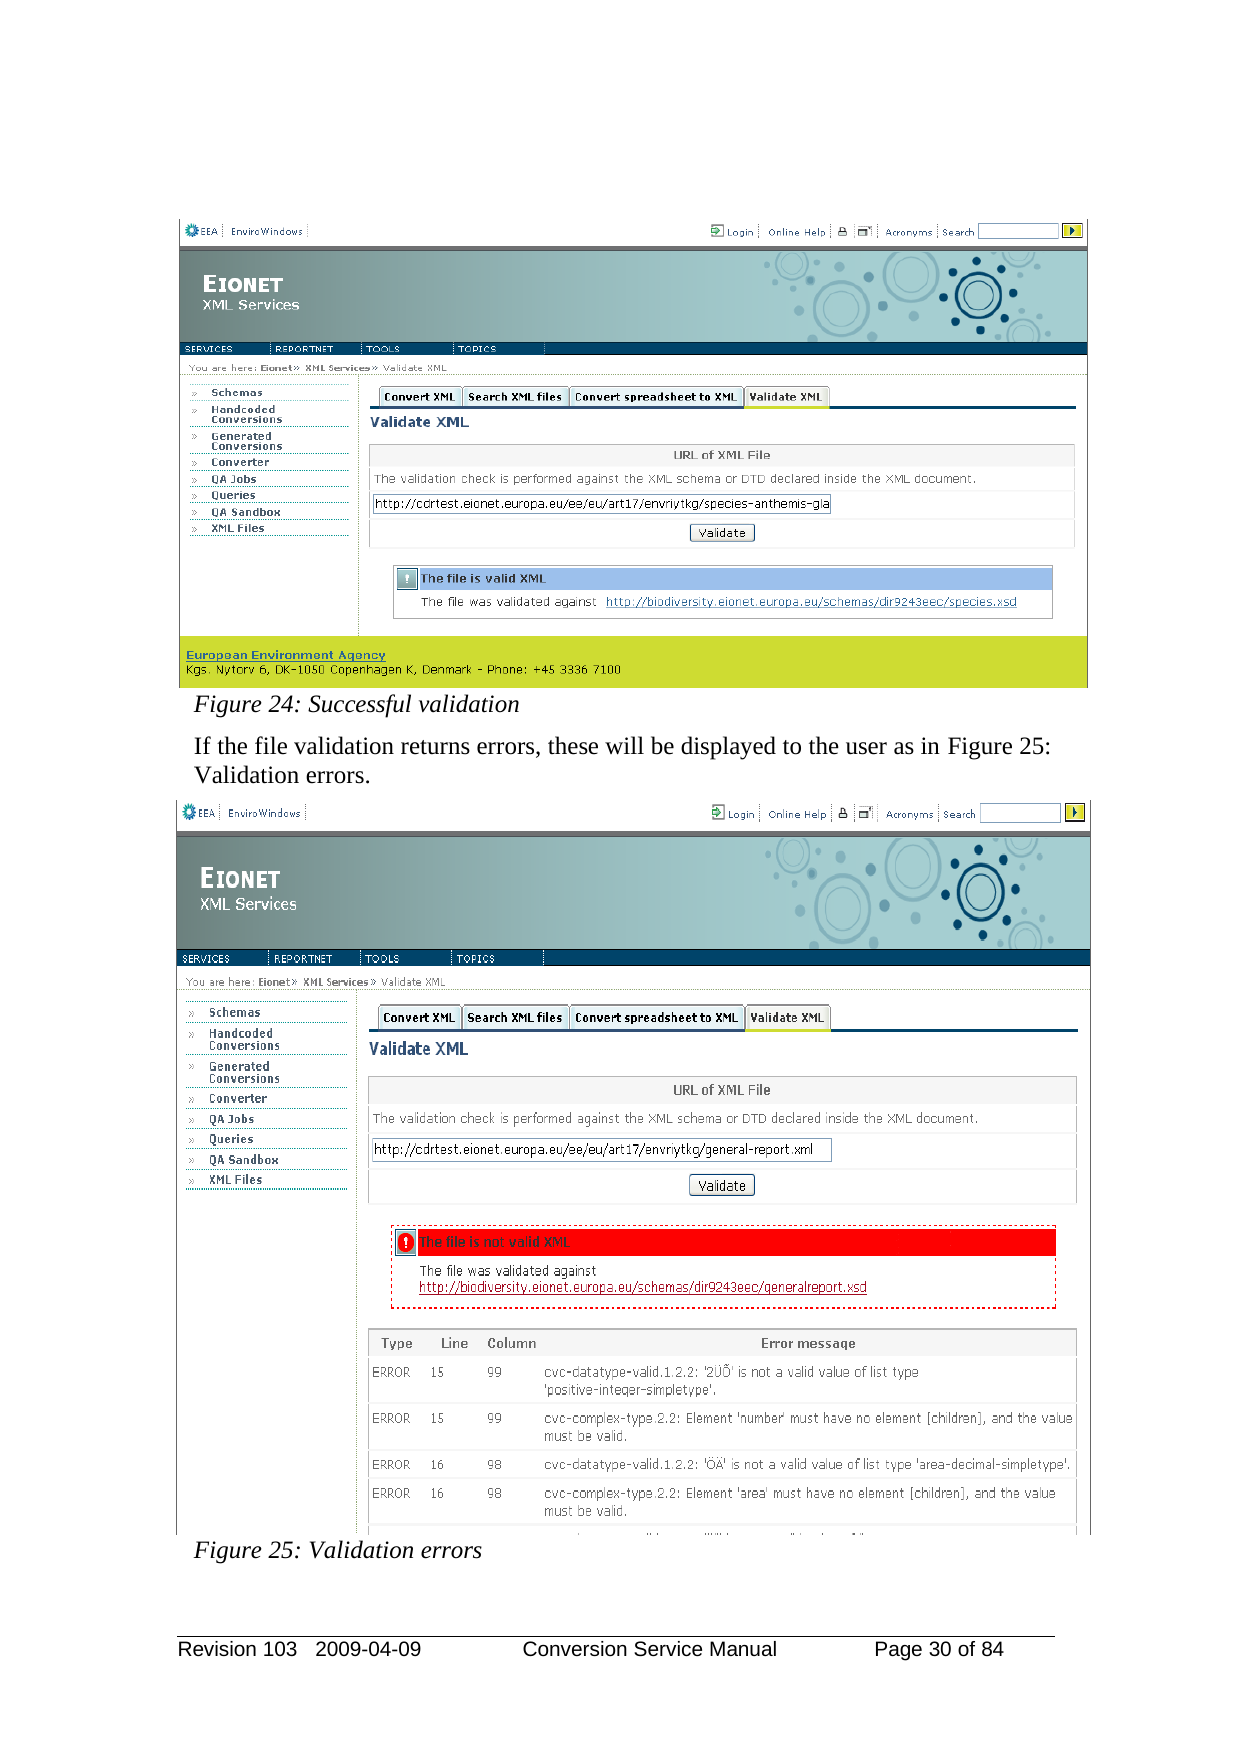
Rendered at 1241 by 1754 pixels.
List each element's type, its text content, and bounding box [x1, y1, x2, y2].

text Figure 25: Validation errors [194, 1535, 1074, 1563]
text If the file validation returns errors, these will be displayed to the user as in Figure 25: Validation errors. [194, 731, 1074, 789]
text Figure 24: Successful validation [194, 690, 1074, 718]
